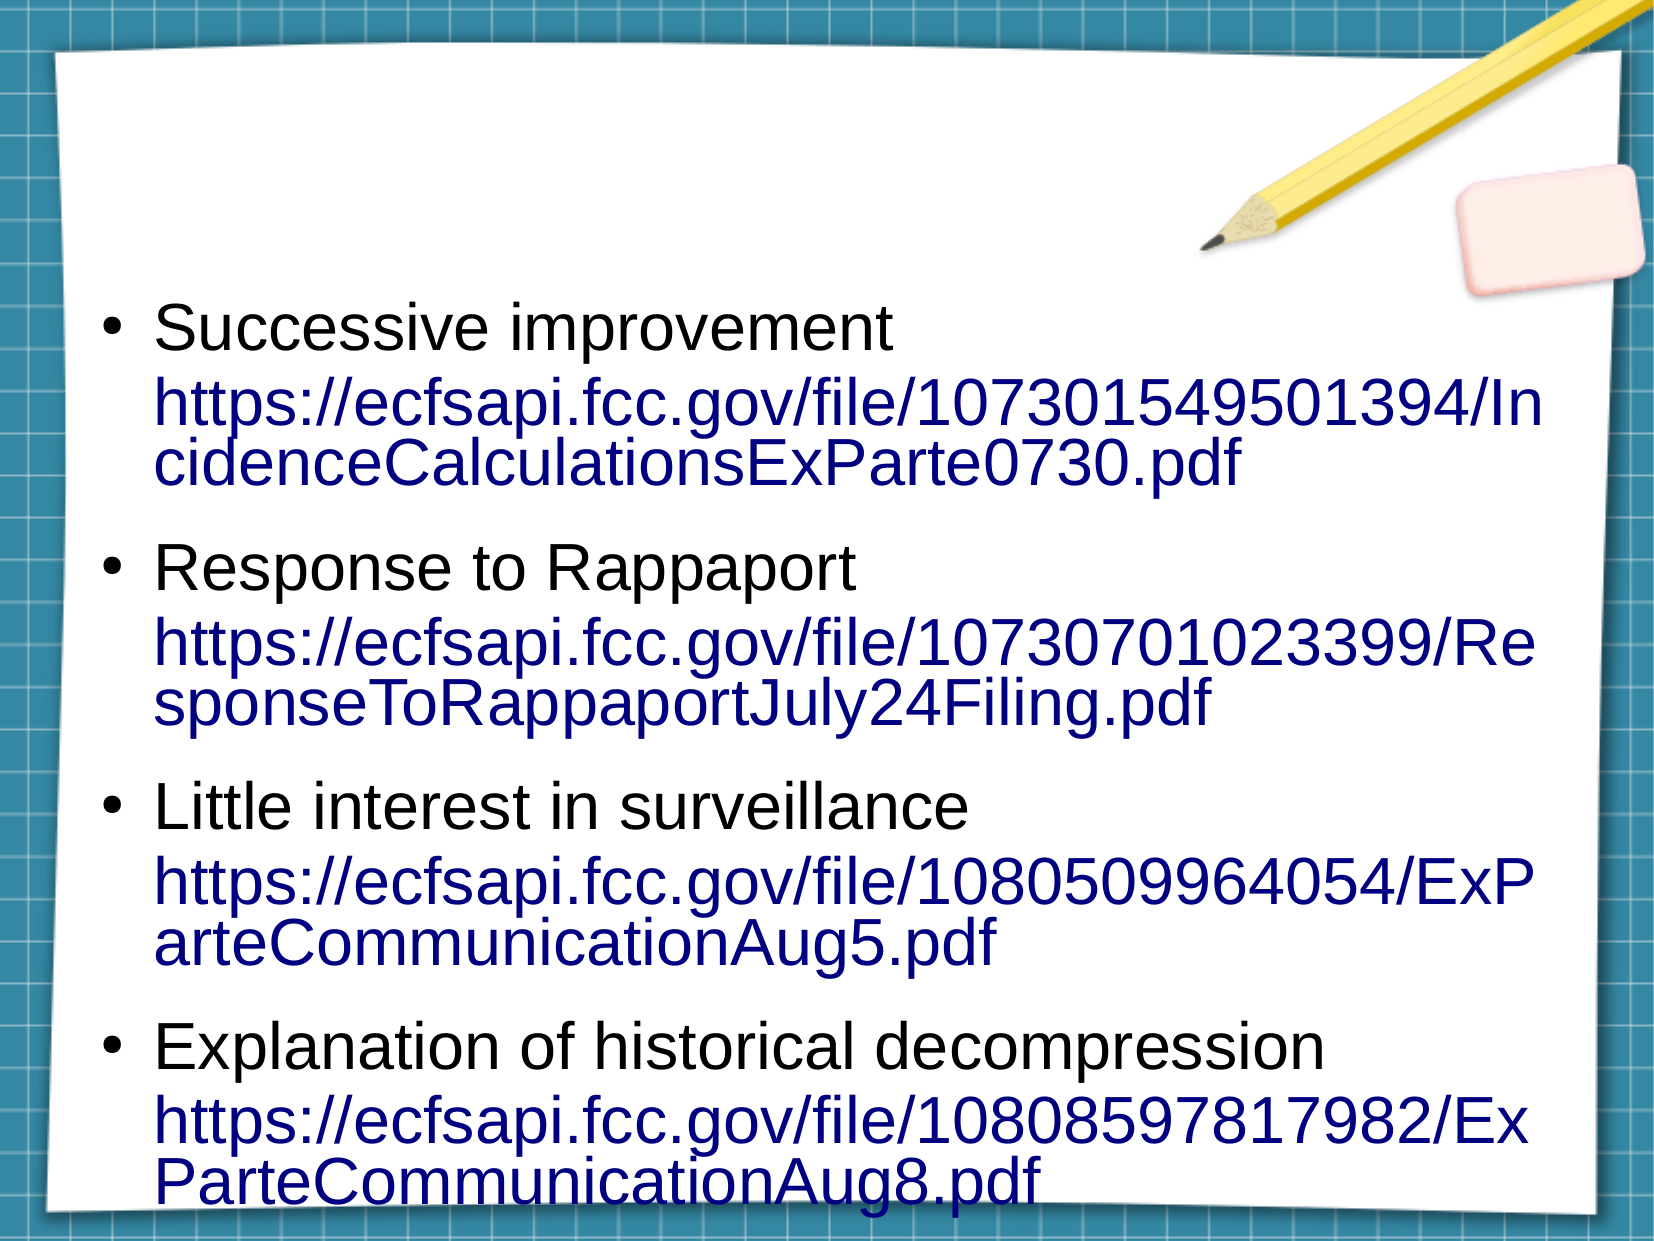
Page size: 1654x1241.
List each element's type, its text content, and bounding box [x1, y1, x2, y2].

list Successive improvement https://ecfsapi.fcc.gov/file/107301549501394/IncidenceCalculationsExParte0730.pdf Response to Rappaport https://ecfsapi.fcc.gov/file/10730701023399/ResponseToRappaportJuly24Filing.pdf Little interest in surveillance https://ecfsapi.fcc.gov/file/1080509964054/ExParteCommunicationAug5.pdf Explanation of historical decompression https://ecfsapi.fcc.gov/file/10808597817982/ExParteCommunicationAug8.pdf [82, 290, 1571, 1010]
picture [0, 0, 1654, 1241]
